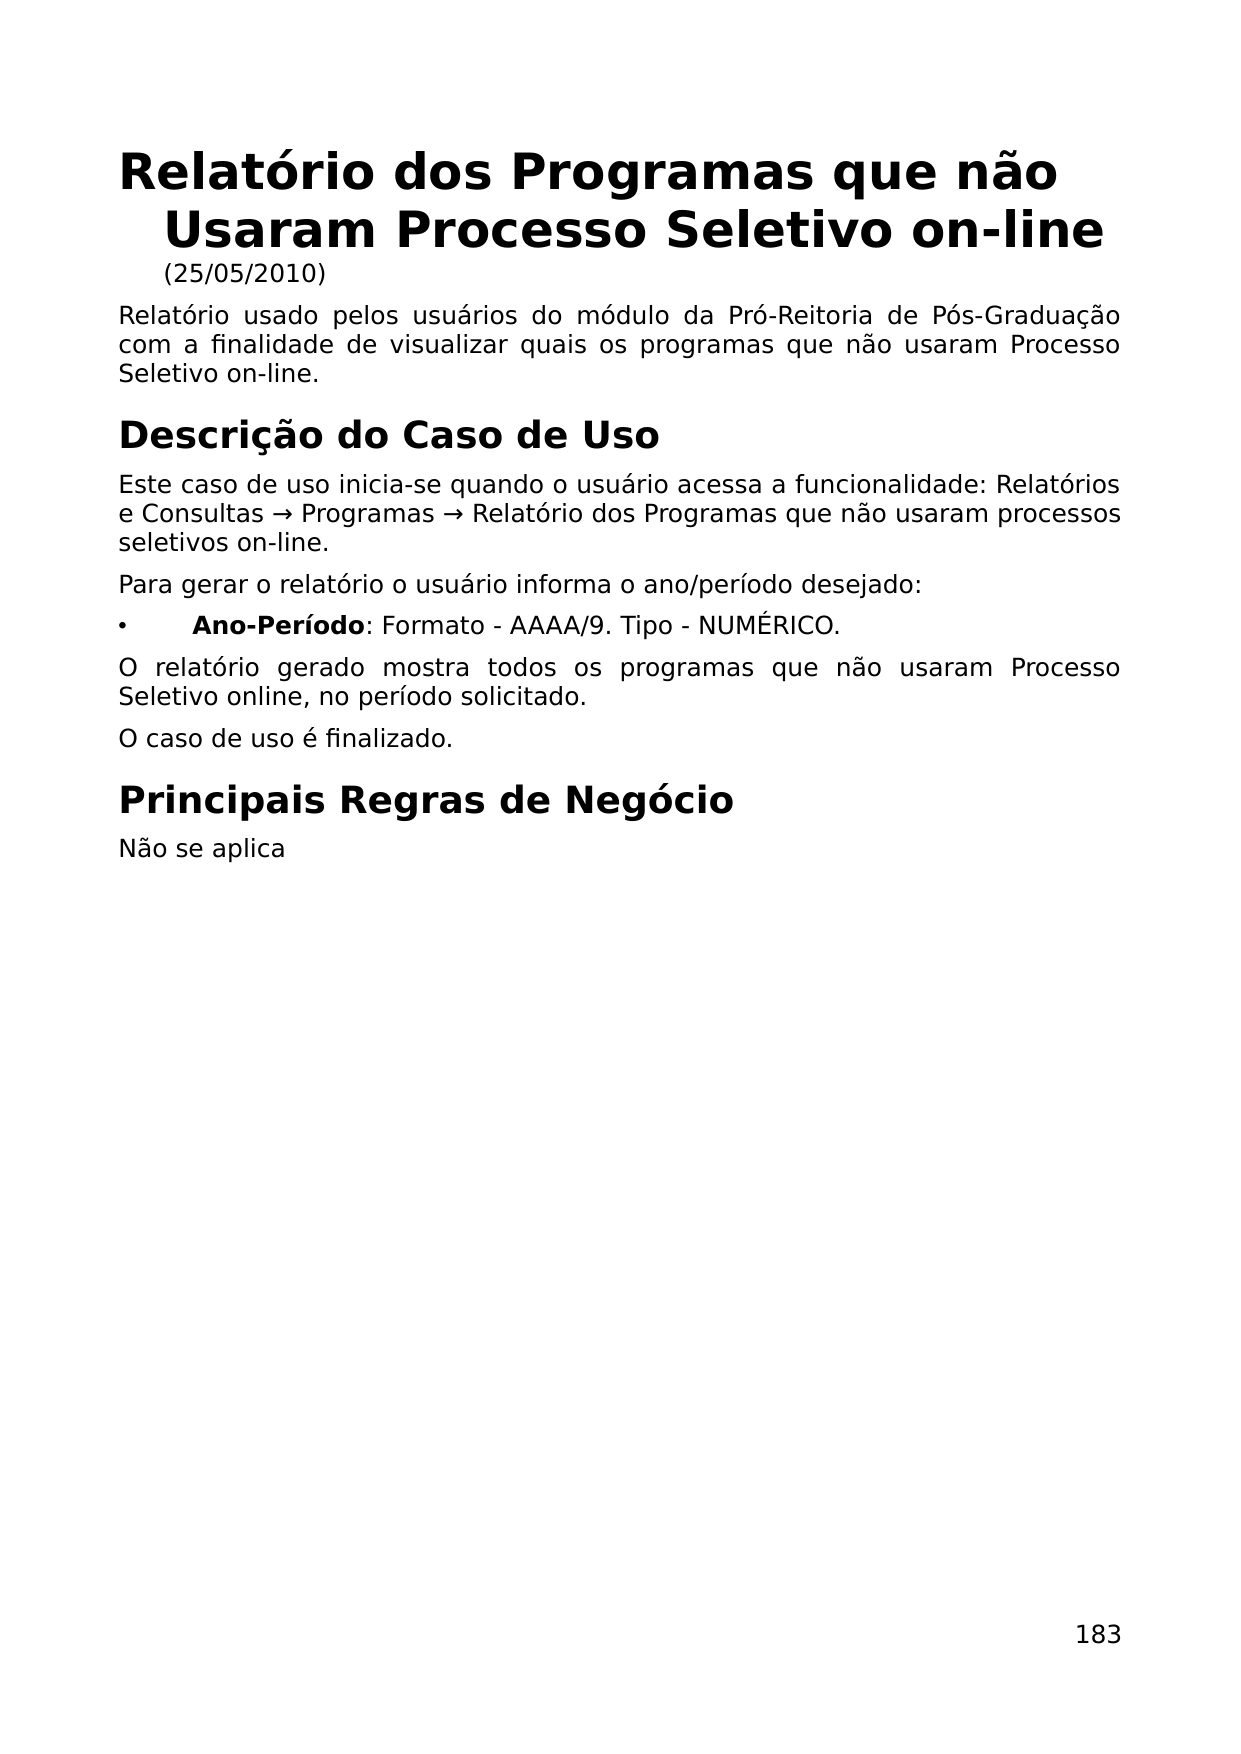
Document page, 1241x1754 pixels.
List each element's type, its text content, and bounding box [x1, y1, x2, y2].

text Relatório usado pelos usuários do módulo da Pró-Reitoria de Pós-Graduação com a finalidade de visualizar quais os programas que não usaram Processo Seletivo on-line. [118, 301, 1122, 389]
text O caso de uso é finalizado. [118, 724, 1122, 753]
text Para gerar o relatório o usuário informa o ano/período desejado: [118, 570, 1122, 599]
text O relatório gerado mostra todos os programas que não usaram Processo Seletivo online, no período solicitado. [118, 653, 1122, 712]
text Este caso de uso inicia-se quando o usuário acessa a funcionalidade: Relatórios e Consultas → Programas → Relatório dos Programas que não usaram processos seletivos on-line. [118, 470, 1122, 557]
subtitle Principais Regras de Negócio [118, 778, 1122, 822]
subtitle Descrição do Caso de Uso [118, 414, 1122, 457]
subtitle Relatório dos Programas que não Usaram Processo Seletivo on-line (25/05/2010) [118, 143, 1122, 289]
text Não se aplica [118, 834, 1122, 863]
list Ano-Período: Formato - AAAA/9. Tipo - NUMÉRICO. [118, 612, 1122, 641]
